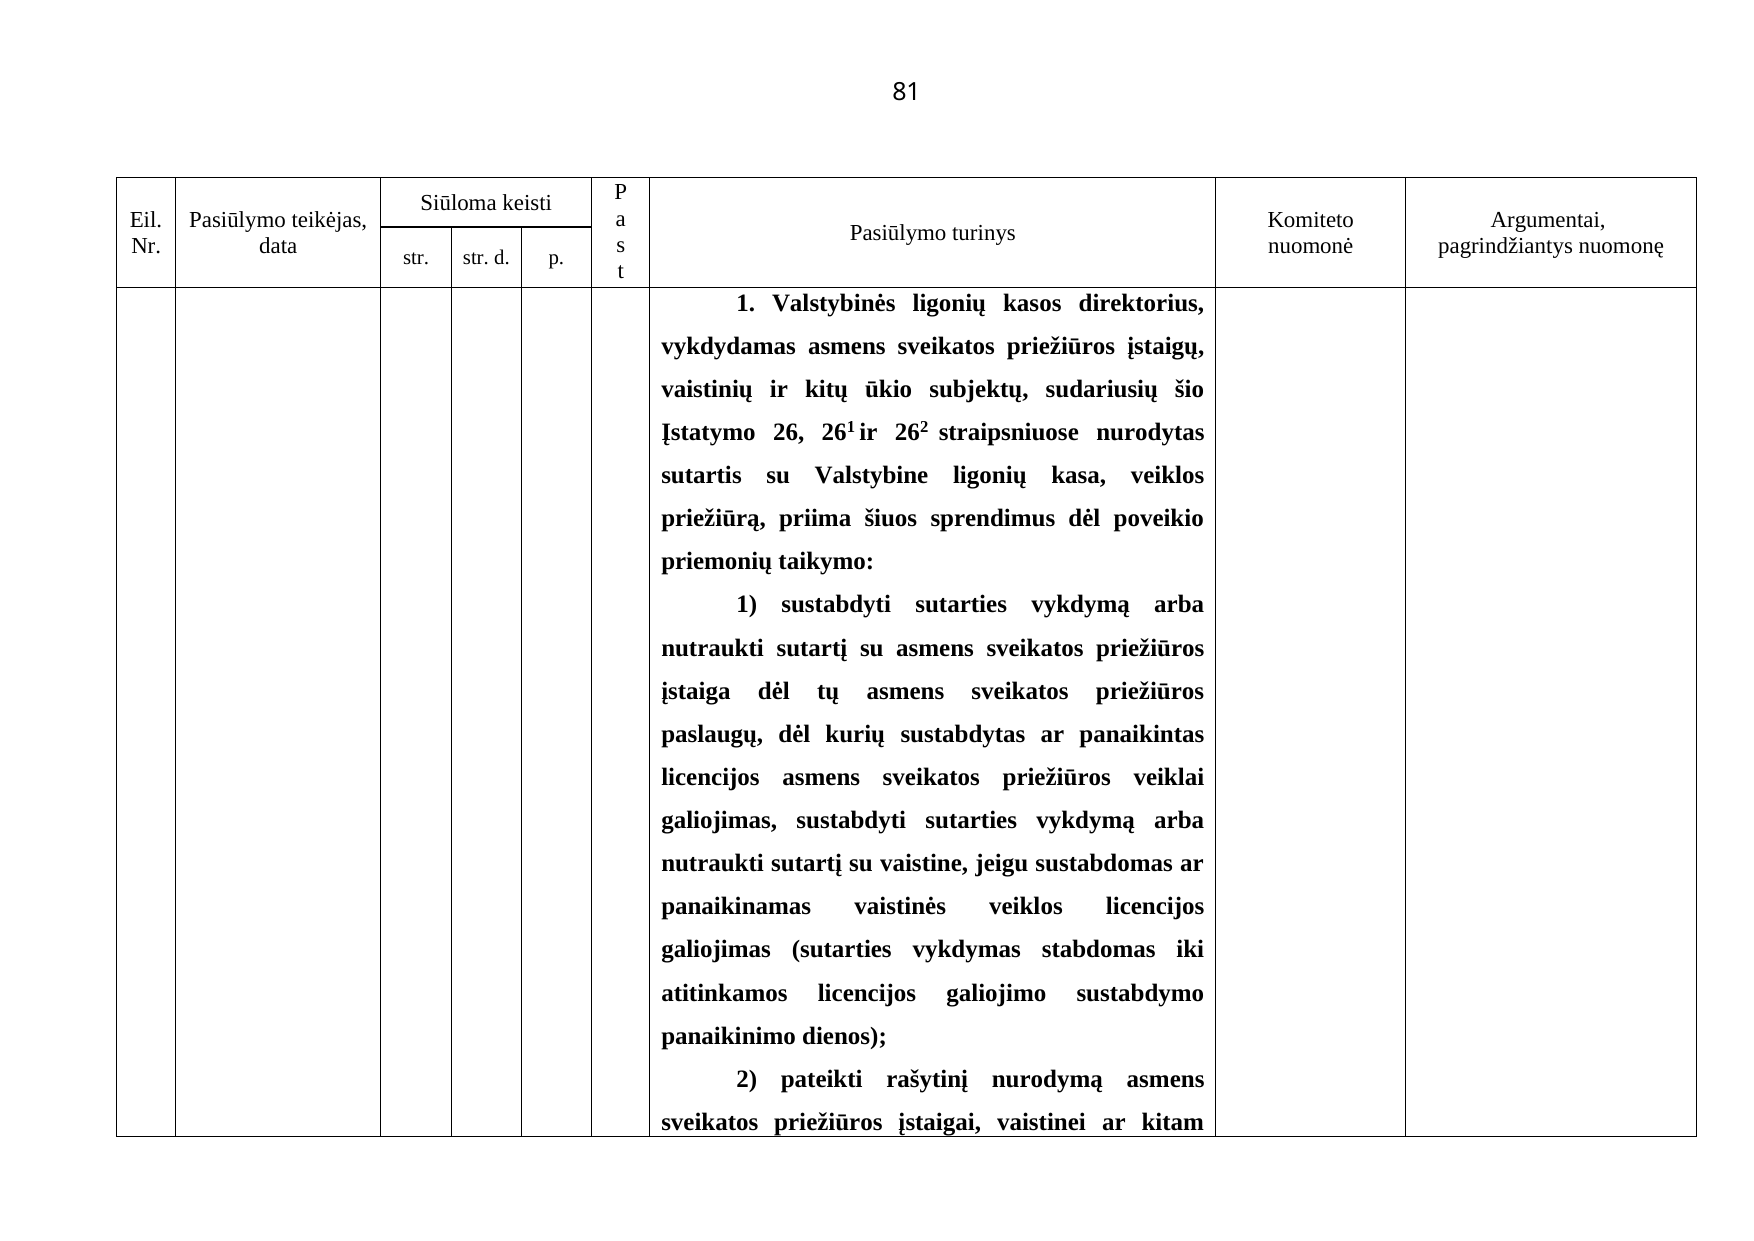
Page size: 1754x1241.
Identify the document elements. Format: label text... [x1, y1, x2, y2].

table_header Pastabos [592, 178, 649, 287]
table_header Pasiūlymo teikėjas, data [176, 178, 380, 287]
table_cell 1. Valstybinės ligonių kasos direktorius, vykdydamas asmens sveikatos priežiūros įstaigų, vaistinių ir kitų ūkio subjektų, sudariusių šio Įstatymo 26, 261 ir 262 straipsniuose nurodytas sutartis su Valstybine ligonių kasa, veiklos priežiūrą, priima šiuos sprendimus dėl poveikio priemonių taikymo: 1) sustabdyti sutarties vykdymą arba nutraukti sutartį su asmens sveikatos priežiūros įstaiga dėl tų asmens sveikatos priežiūros paslaugų, dėl kurių sustabdytas ar panaikintas licencijos asmens sveikatos priežiūros veiklai galiojimas, sustabdyti sutarties vykdymą arba nutraukti sutartį su vaistine, jeigu sustabdomas ar panaikinamas vaistinės veiklos licencijos galiojimas (sutarties vykdymas stabdomas iki atitinkamos licencijos galiojimo sustabdymo panaikinimo dienos); 2) pateikti rašytinį nurodymą asmens sveikatos priežiūros įstaigai, vaistinei ar kitam [650, 288, 1215, 1136]
table_cell [452, 288, 521, 1136]
table_header Siūloma keisti [381, 178, 591, 226]
table_header Pasiūlymo turinys [650, 178, 1215, 287]
table_cell [176, 288, 380, 1136]
table_cell p. [522, 228, 591, 287]
table_header Komiteto nuomonė [1216, 178, 1405, 287]
table_cell [117, 288, 175, 1136]
table_header Argumentai, pagrindžiantys nuomonę [1406, 178, 1696, 287]
table_cell [592, 288, 649, 1136]
table_header Eil. Nr. [117, 178, 175, 287]
table_cell str. [381, 228, 451, 287]
table_cell [381, 288, 451, 1136]
table_cell [1406, 288, 1696, 1136]
table_cell [1216, 288, 1405, 1136]
table_cell [522, 288, 591, 1136]
table_cell str. d. [452, 228, 521, 287]
